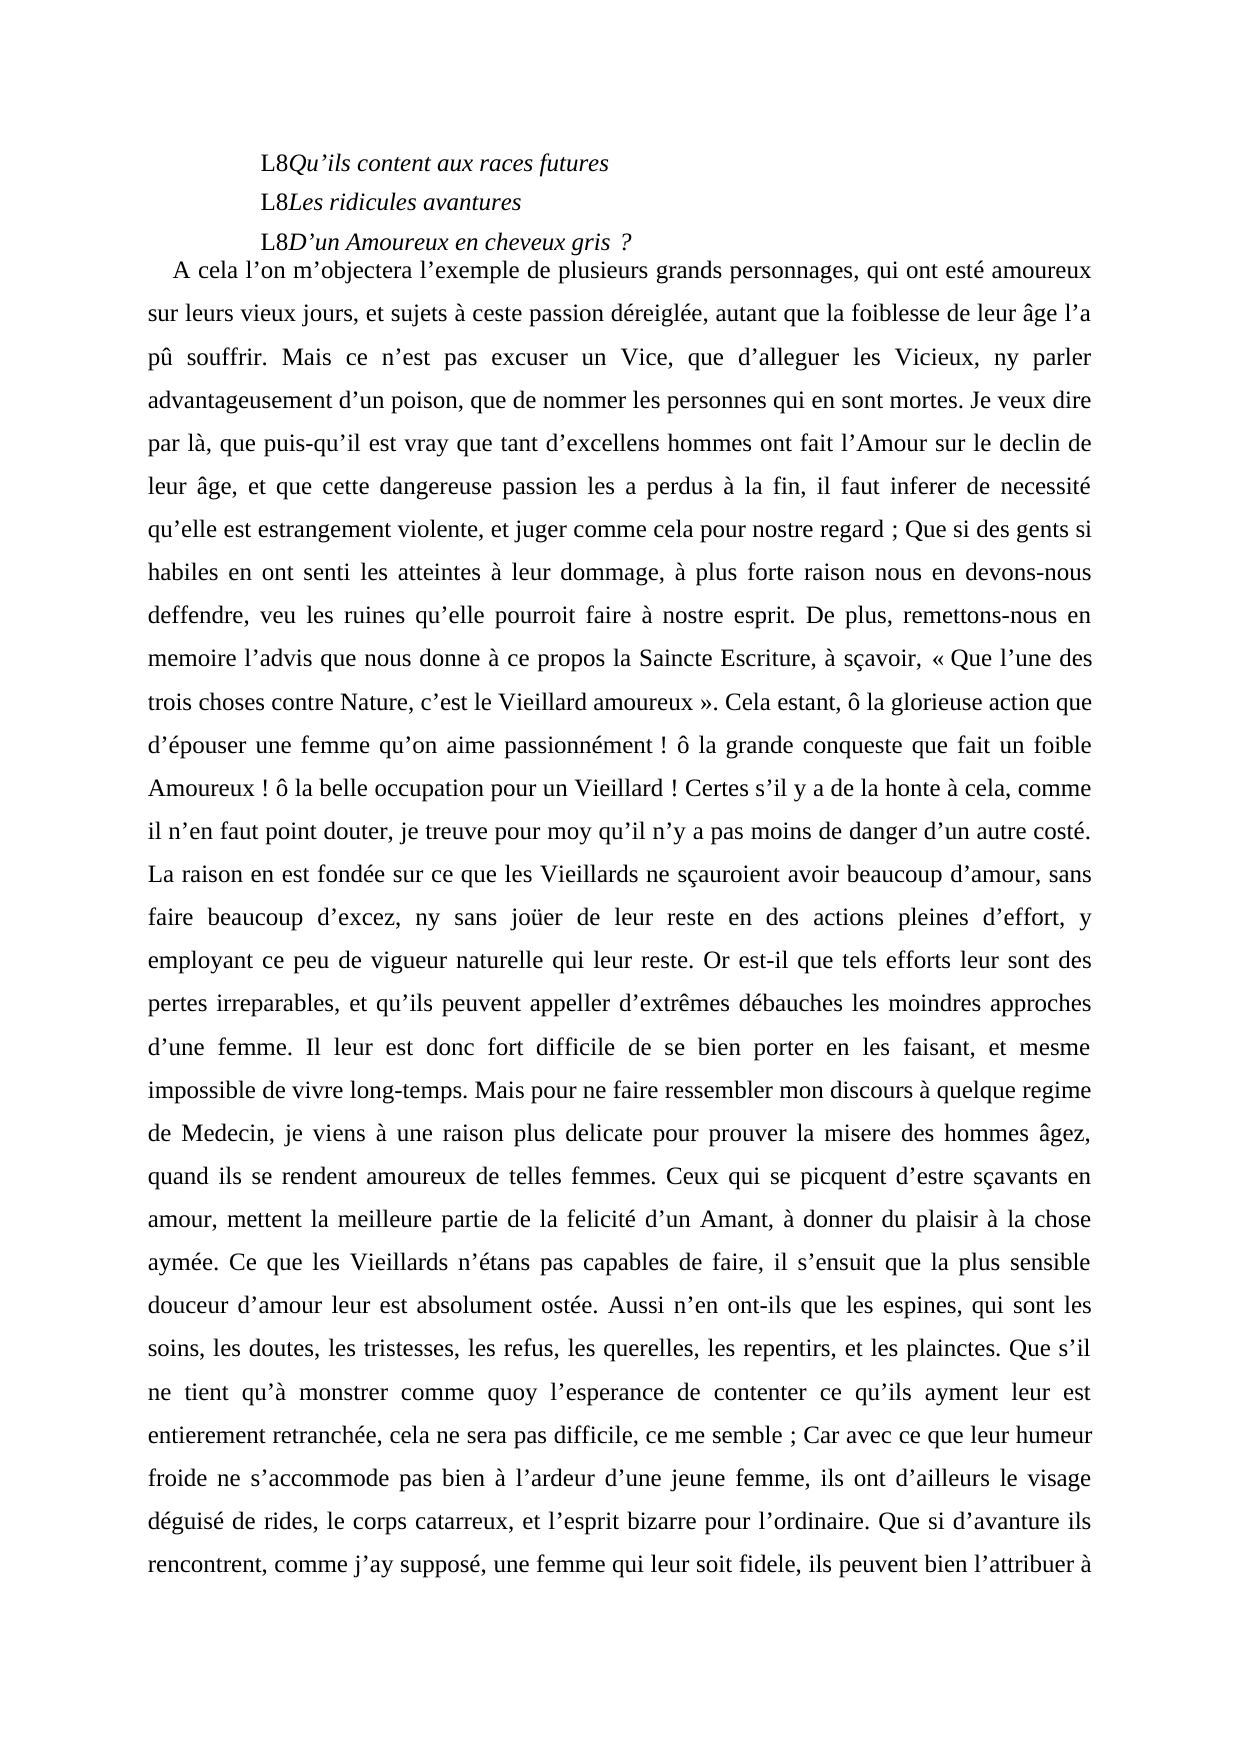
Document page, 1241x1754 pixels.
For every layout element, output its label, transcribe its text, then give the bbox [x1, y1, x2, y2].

text A cela l’on m’objectera l’exemple de plusieurs grands personnages, qui ont esté amoureux sur leurs vieux jours, et sujets à ceste passion déreiglée, autant que la foiblesse de leur âge l’a pû souffrir. Mais ce n’est pas excuser un Vice, que d’alleguer les Vicieux, ny parler advantageusement d’un poison, que de nommer les personnes qui en sont mortes. Je veux dire par là, que puis-qu’il est vray que tant d’excellens hommes ont fait l’Amour sur le declin de leur âge, et que cette dangereuse passion les a perdus à la fin, il faut inferer de necessité qu’elle est estrangement violente, et juger comme cela pour nostre regard ; Que si des gents si habiles en ont senti les atteintes à leur dommage, à plus forte raison nous en devons-nous deffendre, veu les ruines qu’elle pourroit faire à nostre esprit. De plus, remettons-nous en memoire l’advis que nous donne à ce propos la Saincte Escriture, à sçavoir, « Que l’une des trois choses contre Nature, c’est le Vieillard amoureux ». Cela estant, ô la glorieuse action que d’épouser une femme qu’on aime passionnément ! ô la grande conqueste que fait un foible Amoureux ! ô la belle occupation pour un Vieillard ! Certes s’il y a de la honte à cela, comme il n’en faut point douter, je treuve pour moy qu’il n’y a pas moins de danger d’un autre costé. La raison en est fondée sur ce que les Vieillards ne sçauroient avoir beaucoup d’amour, sans faire beaucoup d’excez, ny sans joüer de leur reste en des actions pleines d’effort, y employant ce peu de vigueur naturelle qui leur reste. Or est-il que tels efforts leur sont des pertes irreparables, et qu’ils peuvent appeller d’extrêmes débauches les moindres approches d’une femme. Il leur est donc fort difficile de se bien porter en les faisant, et mesme impossible de vivre long-temps. Mais pour ne faire ressembler mon discours à quelque regime de Medecin, je viens à une raison plus delicate pour prouver la misere des hommes âgez, quand ils se rendent amoureux de telles femmes. Ceux qui se picquent d’estre sçavants en amour, mettent la meilleure partie de la felicité d’un Amant, à donner du plaisir à la chose aymée. Ce que les Vieillards n’étans pas capables de faire, il s’ensuit que la plus sensible douceur d’amour leur est absolument ostée. Aussi n’en ont-ils que les espines, qui sont les soins, les doutes, les tristesses, les refus, les querelles, les repentirs, et les plainctes. Que s’il ne tient qu’à monstrer comme quoy l’esperance de contenter ce qu’ils ayment leur est entierement retranchée, cela ne sera pas difficile, ce me semble ; Car avec ce que leur humeur froide ne s’accommode pas bien à l’ardeur d’une jeune femme, ils ont d’ailleurs le visage déguisé de rides, le corps catarreux, et l’esprit bizarre pour l’ordinaire. Que si d’avanture ils rencontrent, comme j’ay supposé, une femme qui leur soit fidele, ils peuvent bien l’attribuer à [148, 255, 1093, 1578]
text L8Qu’ils content aux races futures [260, 148, 1093, 177]
text L8Les ridicules avantures [260, 187, 1093, 216]
text L8D’un Amoureux en cheveux gris ? [260, 226, 1093, 255]
